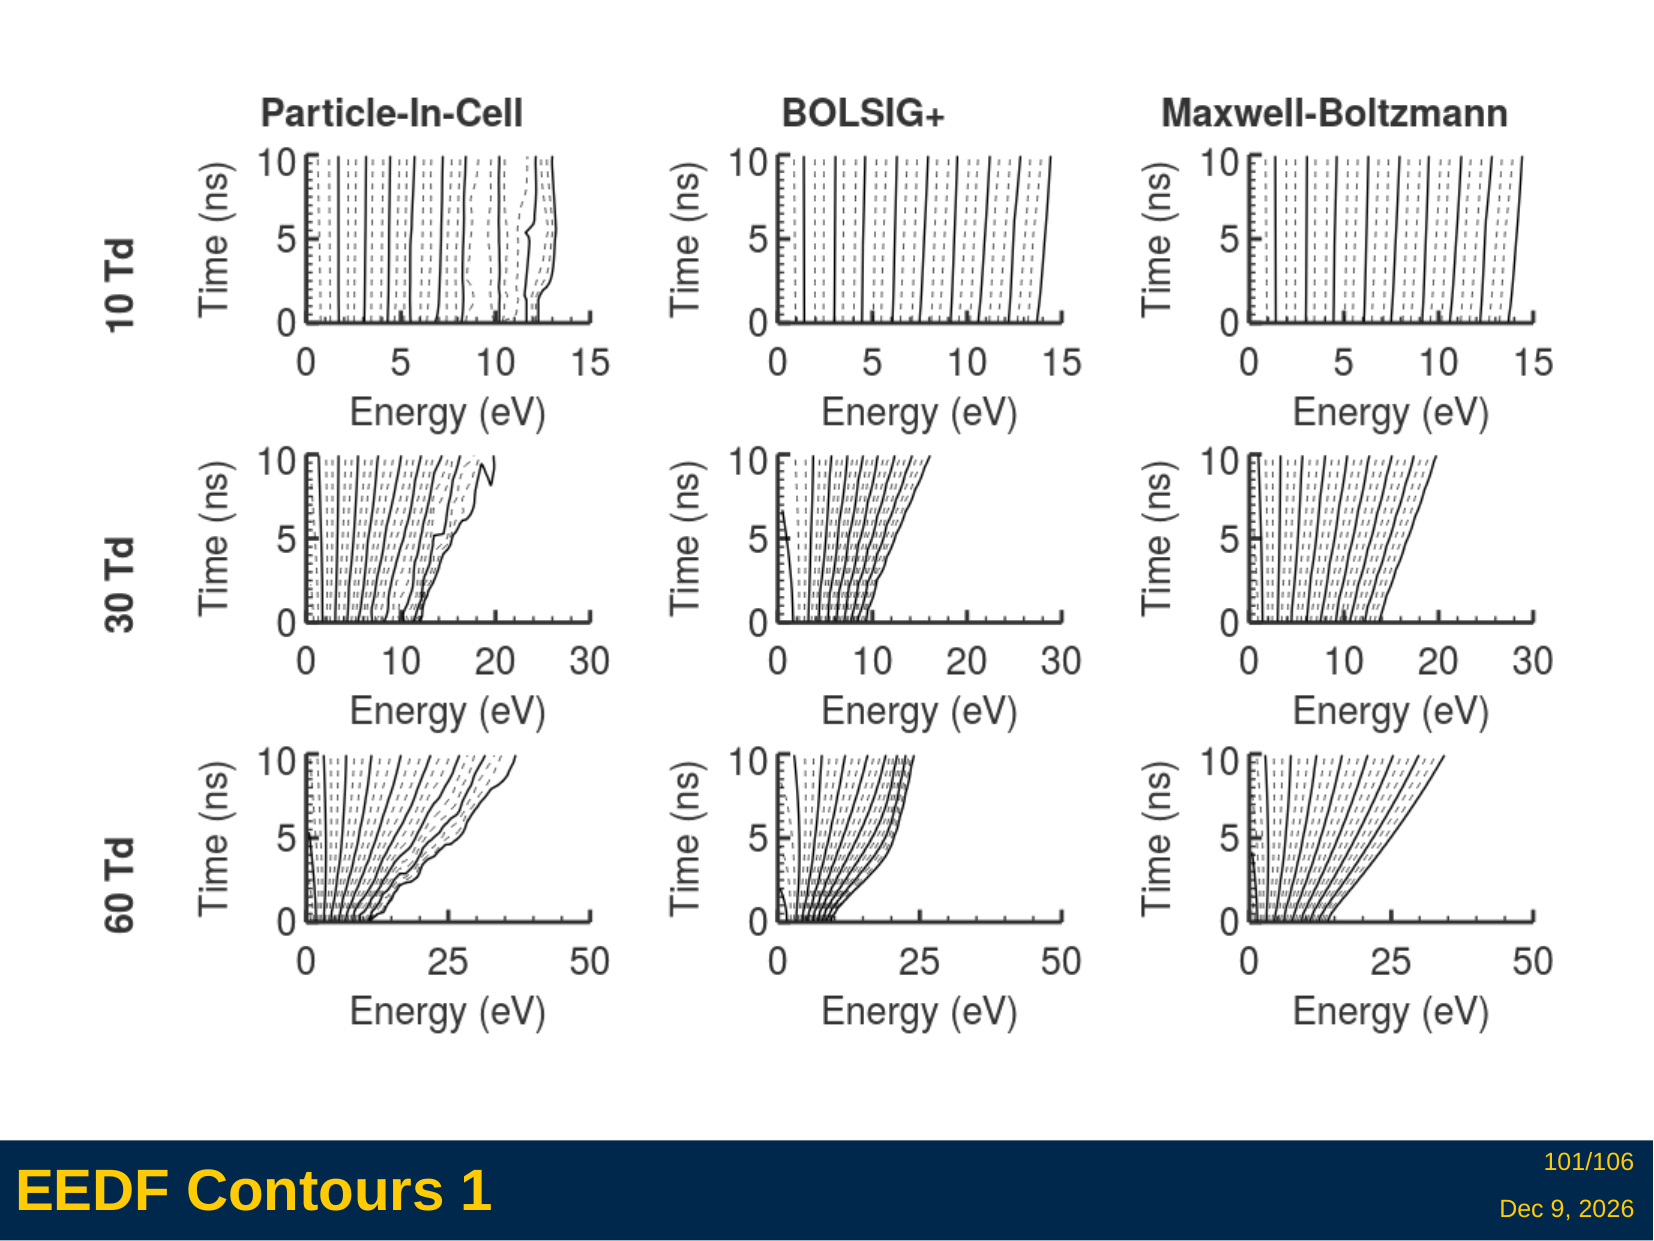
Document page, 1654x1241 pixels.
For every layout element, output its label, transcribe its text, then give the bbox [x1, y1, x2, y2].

title EEDF Contours 1 [14, 1140, 1380, 1241]
picture [82, 89, 1571, 1035]
